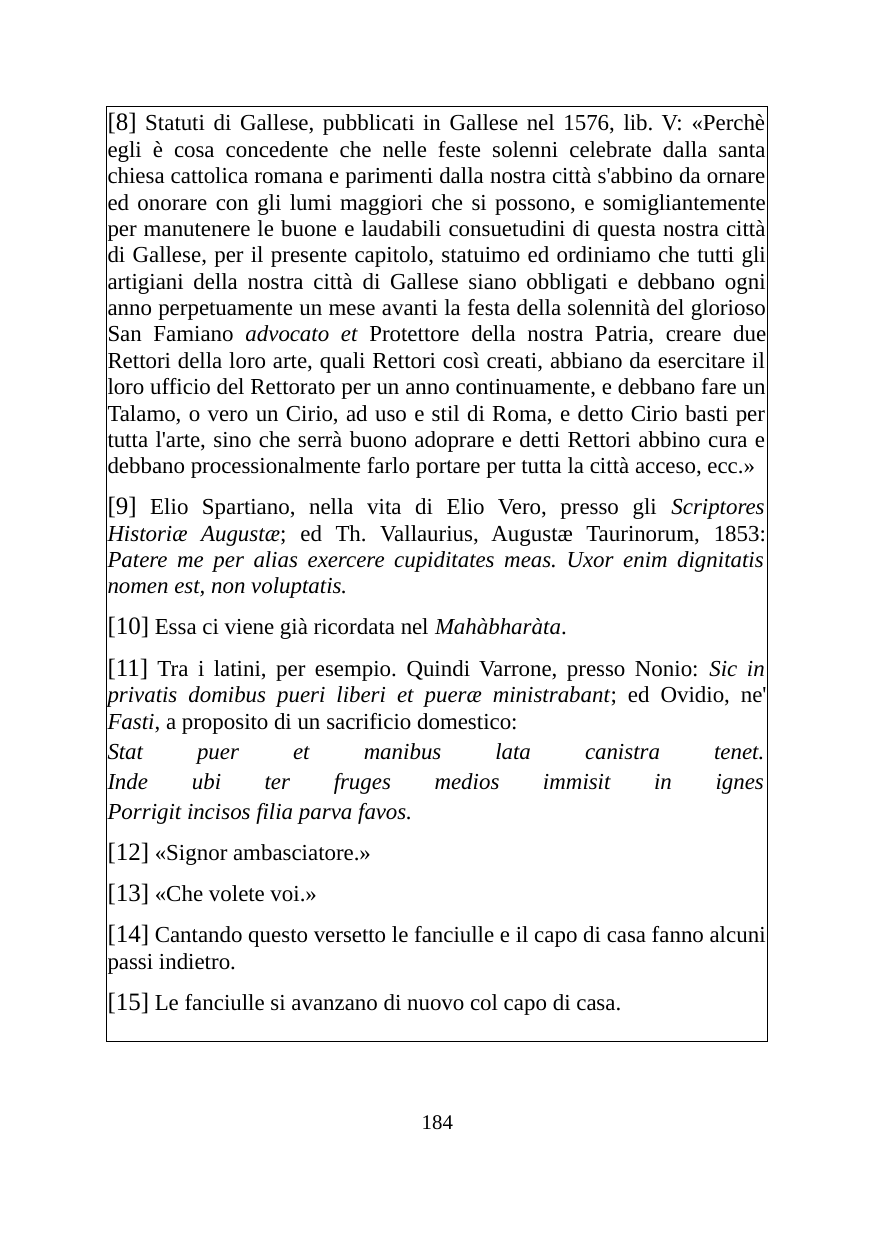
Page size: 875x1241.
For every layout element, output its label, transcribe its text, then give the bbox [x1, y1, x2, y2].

text [15] Le fanciulle si avanzano di nuovo col capo di casa. [107, 986, 767, 1041]
text [14] Cantando questo versetto le fanciulle e il capo di casa fanno alcuni passi indietro. [107, 918, 767, 974]
text [12] «Signor ambasciatore.» [107, 836, 767, 865]
text [11] Tra i latini, per esempio. Quindi Varrone, presso Nonio: Sic in privatis domibus pueri liberi et pueræ ministrabant; ed Ovidio, ne' Fasti, a proposito di un sacrificio domestico: [107, 652, 767, 733]
text Stat puer et manibus lata canistra tenet. Inde ubi ter fruges medios immisit in ignes Porrigit incisos filia parva favos. [107, 733, 767, 824]
text [9] Elio Spartiano, nella vita di Elio Vero, presso gli Scriptores Historiæ Augustæ; ed Th. Vallaurius, Augustæ Taurinorum, 1853: Patere me per alias exercere cupiditates meas. Uxor enim dignitatis nomen est, non voluptatis. [107, 490, 767, 599]
text [8] Statuti di Gallese, pubblicati in Gallese nel 1576, lib. V: «Perchè egli è cosa concedente che nelle feste solenni celebrate dalla santa chiesa cattolica romana e parimenti dalla nostra città s'abbino da ornare ed onorare con gli lumi maggiori che si possono, e somigliantemente per manutenere le buone e laudabili consuetudini di questa nostra città di Gallese, per il presente capitolo, statuimo ed ordiniamo che tutti gli artigiani della nostra città di Gallese siano obbligati e debbano ogni anno perpetuamente un mese avanti la festa della solennità del glorioso San Famiano advocato et Protettore della nostra Patria, creare due Rettori della loro arte, quali Rettori così creati, abbiano da esercitare il loro ufficio del Rettorato per un anno continuamente, e debbano fare un Talamo, o vero un Cirio, ad uso e stil di Roma, e detto Cirio basti per tutta l'arte, sino che serrà buono adoprare e detti Rettori abbino cura e debbano processionalmente farlo portare per tutta la città acceso, ecc.» [107, 107, 767, 479]
text [13] «Che volete voi.» [107, 877, 767, 907]
text [10] Essa ci viene già ricordata nel Mahàbharàta. [107, 610, 767, 640]
